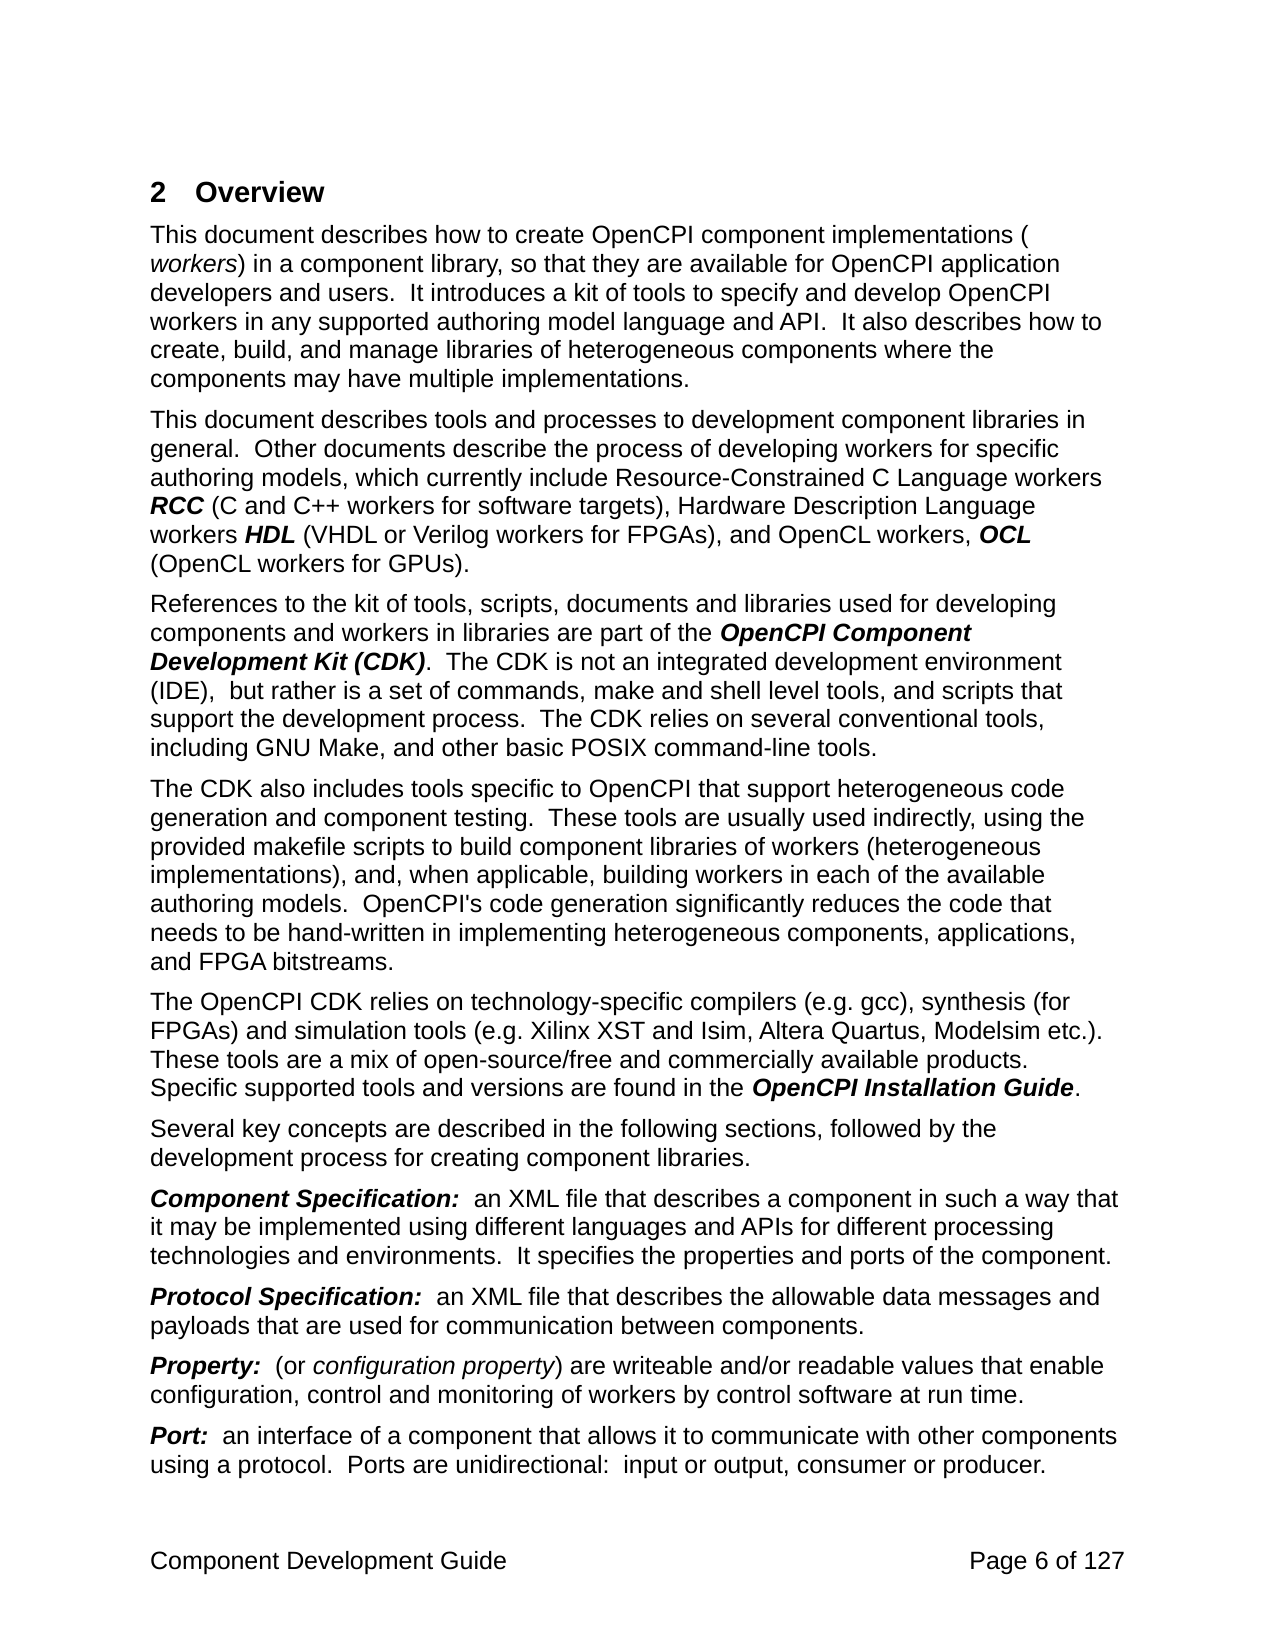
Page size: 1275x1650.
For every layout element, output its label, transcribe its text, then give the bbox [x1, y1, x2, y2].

text Several key concepts are described in the following sections, followed by the development process for creating component libraries. [150, 1114, 1125, 1172]
text Port: an interface of a component that allows it to communicate with other components using a protocol. Ports are unidirectional: input or output, consumer or producer. [150, 1421, 1125, 1478]
text The CDK also includes tools specific to OpenCPI that support heterogeneous code generation and component testing. These tools are usually used indirectly, using the provided makefile scripts to build component libraries of workers (heterogeneous implementations), and, when applicable, building workers in each of the available authoring models. OpenCPI's code generation significantly reduces the code that needs to be hand-written in implementing heterogeneous components, applications, and FPGA bitstreams. [150, 774, 1125, 975]
text The OpenCPI CDK relies on technology-specific compilers (e.g. gcc), synthesis (for FPGAs) and simulation tools (e.g. Xilinx XST and Isim, Altera Quartus, Modelsim etc.). These tools are a mix of open-source/free and commercially available products. Specific supported tools and versions are found in the OpenCPI Installation Guide. [150, 987, 1125, 1102]
text Component Specification: an XML file that describes a component in such a way that it may be implemented using different languages and APIs for different processing technologies and environments. It specifies the properties and ports of the component. [150, 1184, 1125, 1270]
text This document describes how to create OpenCPI component implementations ( workers) in a component library, so that they are available for OpenCPI application developers and users. It introduces a kit of tools to specify and develop OpenCPI workers in any supported authoring model language and API. It also describes how to create, build, and manage libraries of heterogeneous components where the components may have multiple implementations. [150, 221, 1125, 393]
text References to the kit of tools, scripts, documents and libraries used for developing components and workers in libraries are part of the OpenCPI Component Development Kit (CDK). The CDK is not an integrated development environment (IDE), but rather is a set of commands, make and shell level tools, and scripts that support the development process. The CDK relies on several conventional tools, including GNU Make, and other basic POSIX command-line tools. [150, 589, 1125, 762]
text This document describes tools and processes to development component libraries in general. Other documents describe the process of developing workers for specific authoring models, which currently include Resource-Constrained C Language workers RCC (C and C++ workers for software targets), Hardware Description Language workers HDL (VHDL or Verilog workers for FPGAs), and OpenCL workers, OCL (OpenCL workers for GPUs). [150, 405, 1125, 577]
text Property: (or configuration property) are writeable and/or readable values that enable configuration, control and monitoring of workers by control software at run time. [150, 1351, 1125, 1409]
subtitle Overview [150, 175, 1125, 208]
text Protocol Specification: an XML file that describes the allowable data messages and payloads that are used for communication between components. [150, 1282, 1125, 1339]
